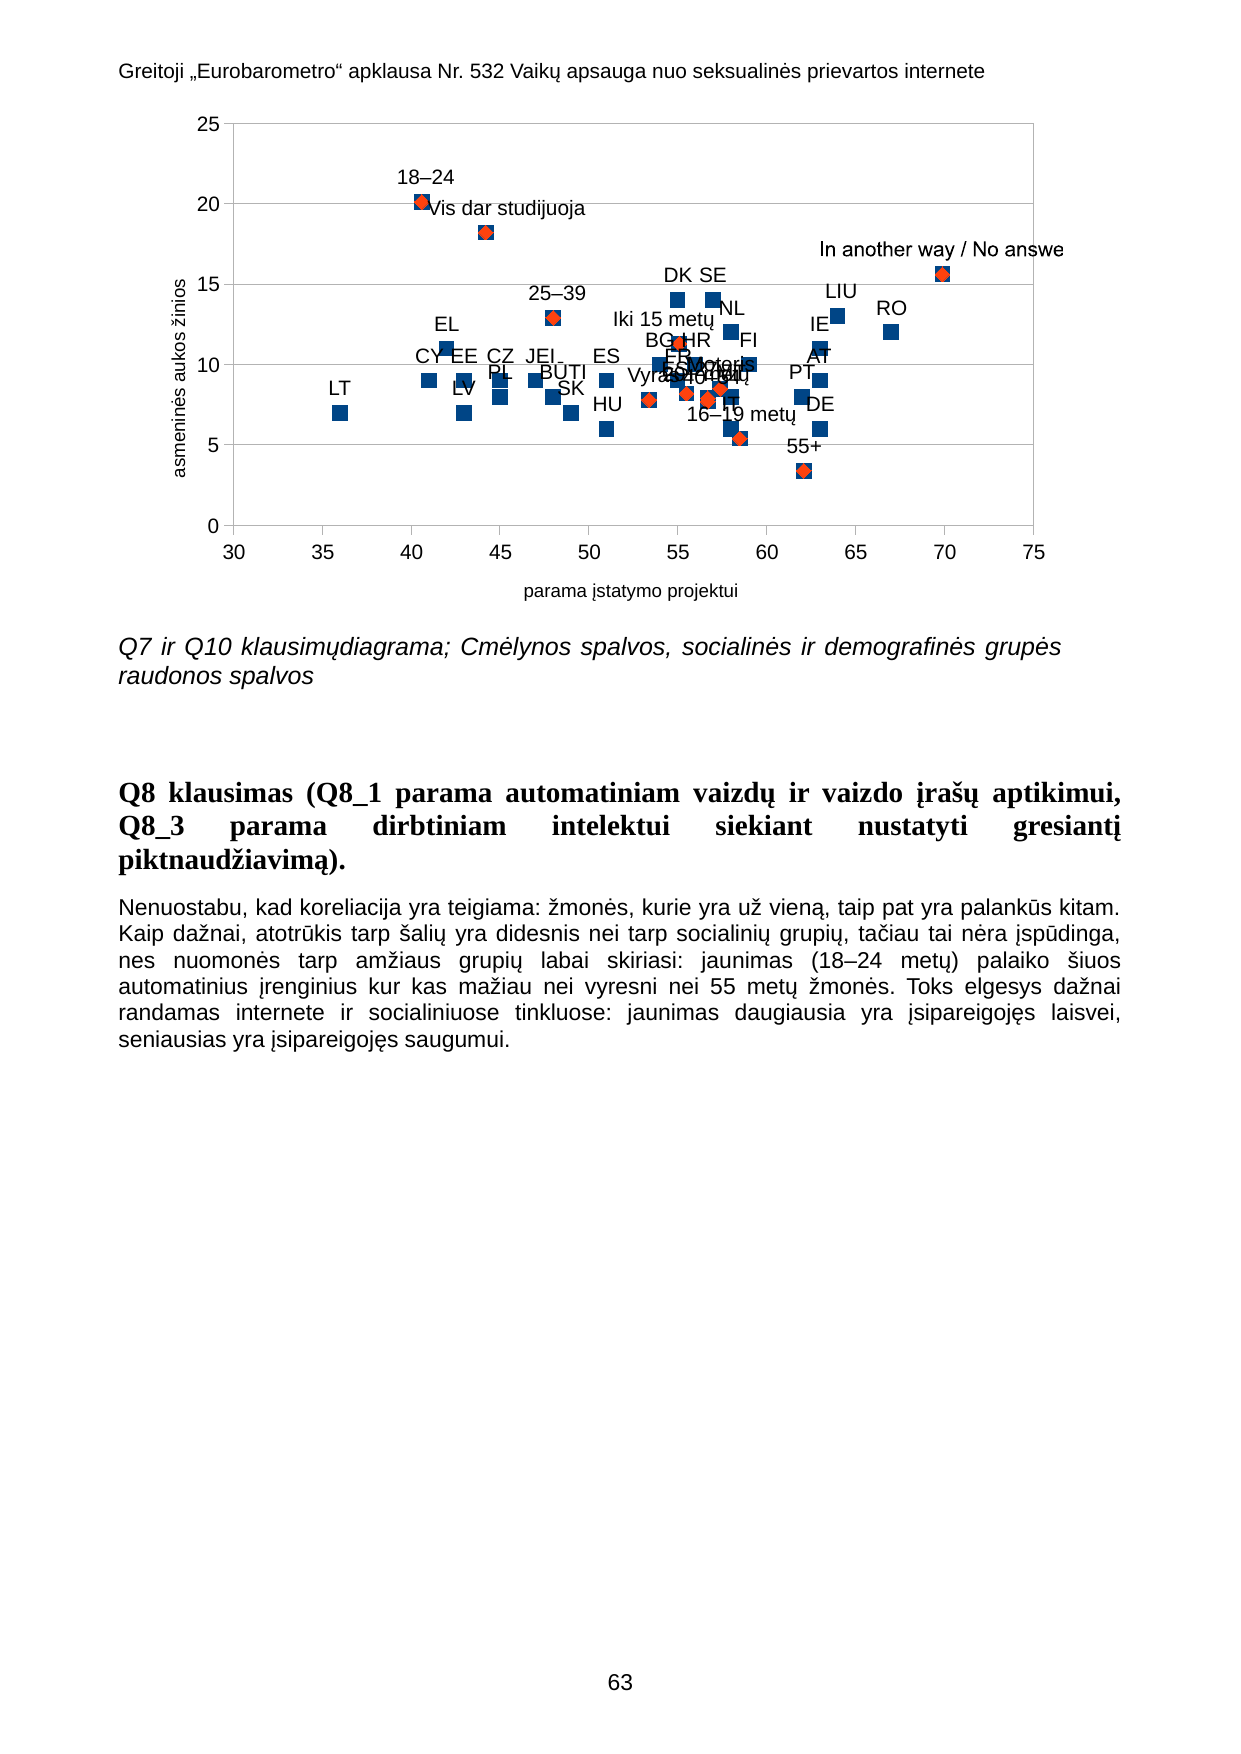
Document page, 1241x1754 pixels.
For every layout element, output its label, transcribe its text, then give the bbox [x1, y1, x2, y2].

text Q7 ir Q10 klausimųdiagrama; Cmėlynos spalvos, socialinės ir demografinės grupės raudonos spalvos [118, 632, 1063, 690]
subtitle Q8 klausimas (Q8_1 parama automatiniam vaizdų ir vaizdo įrašų aptikimui, Q8_3 parama dirbtiniam intelektui siekiant nustatyti gresiantį piktnaudžiavimą). [118, 775, 1122, 876]
text Nenuostabu, kad koreliacija yra teigiama: žmonės, kurie yra už vieną, taip pat yra palankūs kitam. Kaip dažnai, atotrūkis tarp šalių yra didesnis nei tarp socialinių grupių, tačiau tai nėra įspūdinga, nes nuomonės tarp amžiaus grupių labai skiriasi: jaunimas (18–24 metų) palaiko šiuos automatinius įrenginius kur kas mažiau nei vyresni nei 55 metų žmonės. Toks elgesys dažnai randamas internete ir socialiniuose tinkluose: jaunimas daugiausia yra įsipareigojęs laisvei, seniausias yra įsipareigojęs saugumui. [118, 894, 1122, 1052]
